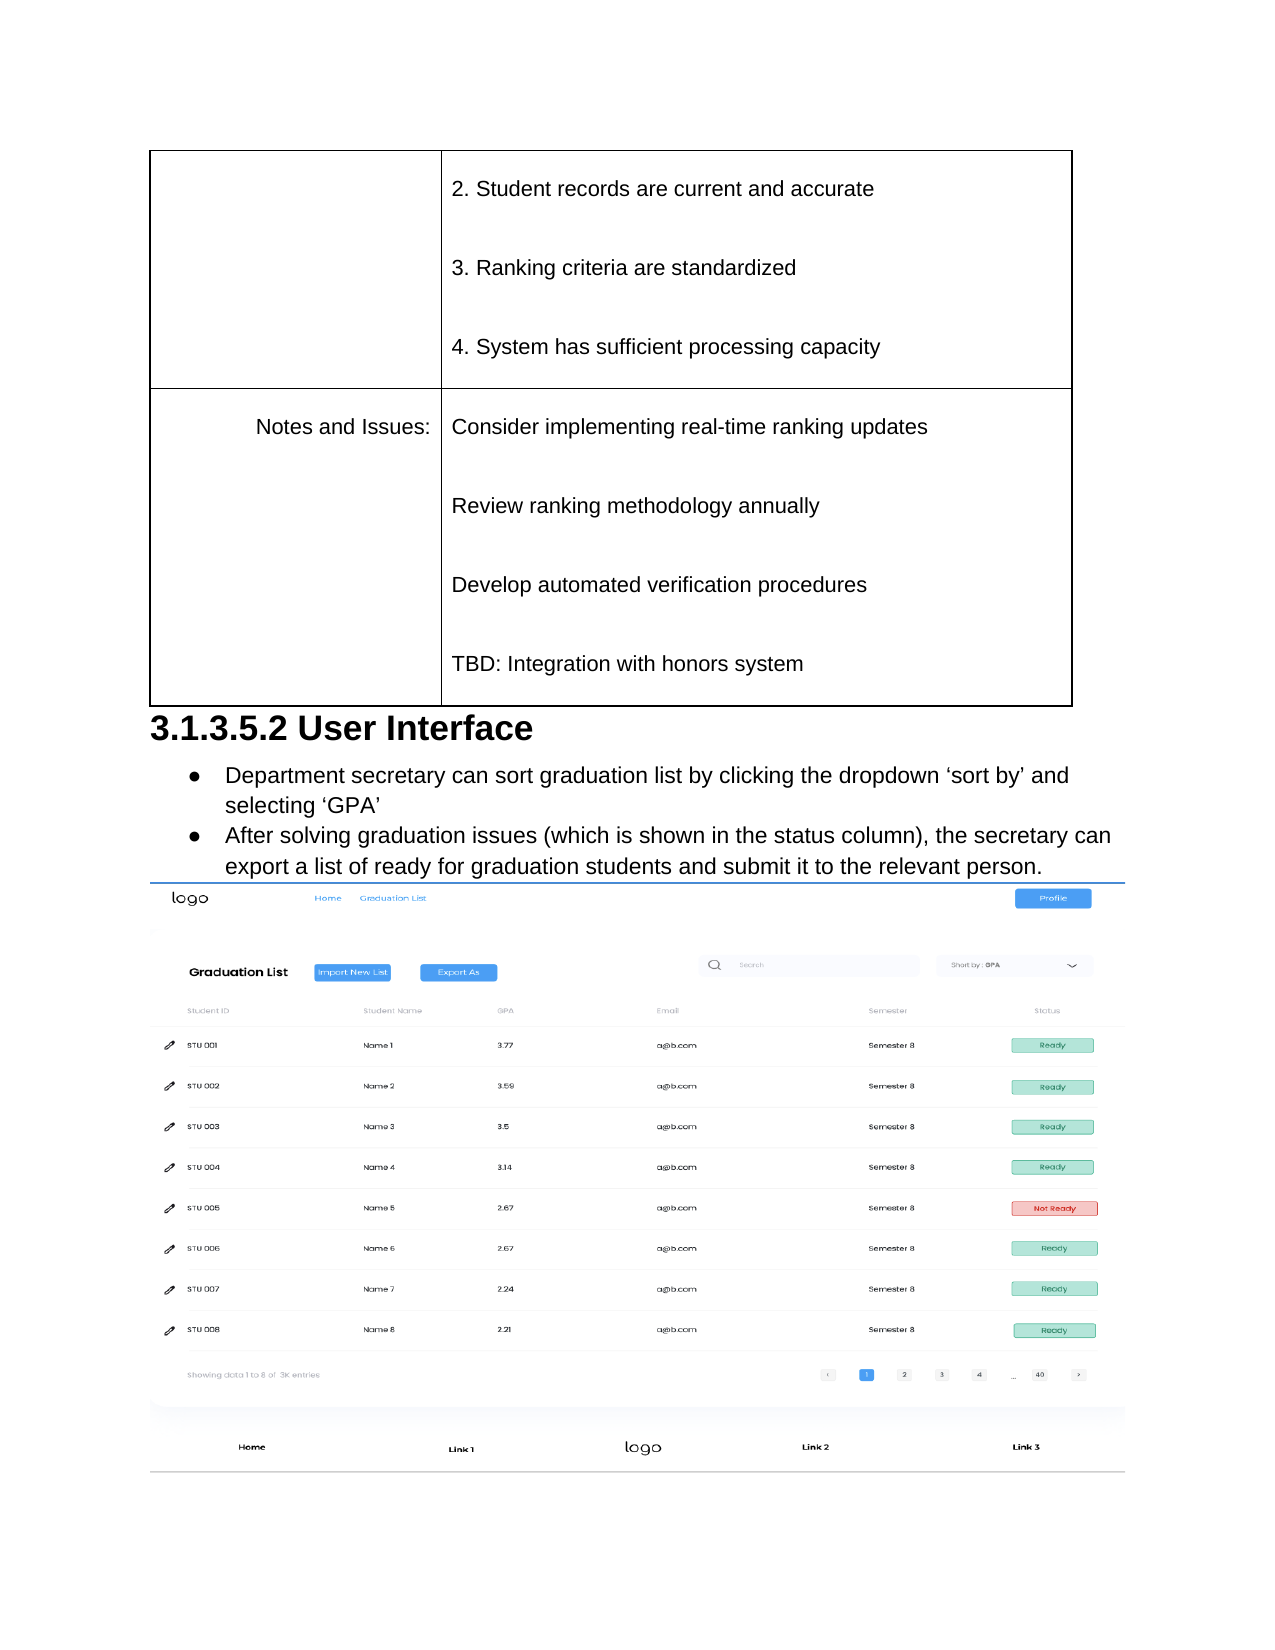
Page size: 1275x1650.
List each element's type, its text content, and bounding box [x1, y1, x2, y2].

list After solving graduation issues (which is shown in the status column), the secretary can export a list of ready for graduation students and submit it to the relevant person. [187, 822, 1125, 879]
table_cell Notes and Issues: [151, 389, 441, 705]
table_cell 2. Student records are current and accurate 3. Ranking criteria are standardized 4. System has sufficient processing capacity [442, 151, 1071, 388]
list Department secretary can sort graduation list by clicking the dropdown ‘sort by’ and selecting ‘GPA’ [187, 762, 1125, 818]
table_cell [151, 151, 441, 388]
subtitle 3.1.3.5.2 User Interface [150, 707, 1125, 748]
table_cell Consider implementing real-time ranking updates Review ranking methodology annually Develop automated verification procedures TBD: Integration with honors system [442, 389, 1071, 705]
